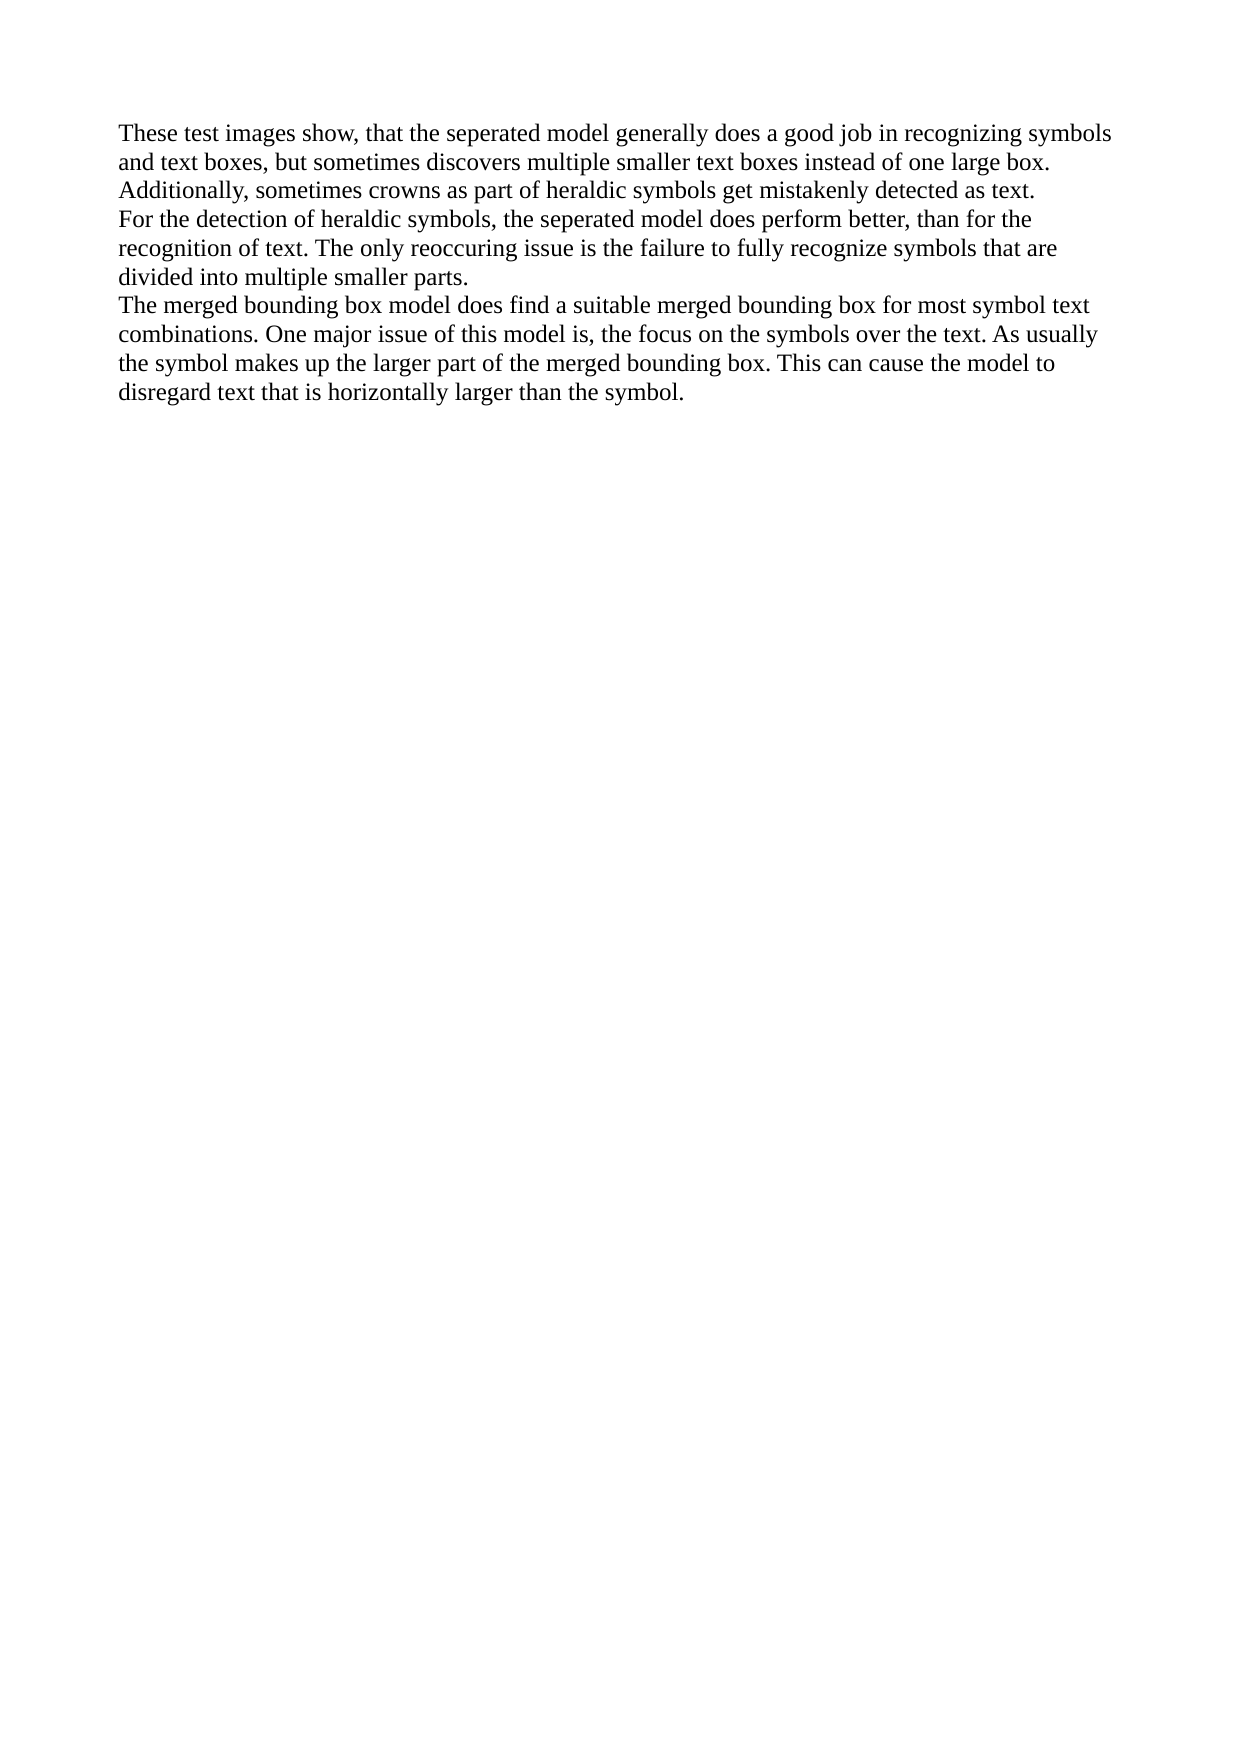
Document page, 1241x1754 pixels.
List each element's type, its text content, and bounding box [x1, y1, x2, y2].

text Additionally, sometimes crowns as part of heraldic symbols get mistakenly detected as text. [118, 176, 1122, 204]
text The merged bounding box model does find a suitable merged bounding box for most symbol text combinations. One major issue of this model is, the focus on the symbols over the text. As usually the symbol makes up the larger part of the merged bounding box. This can cause the model to disregard text that is horizontally larger than the symbol. [118, 291, 1122, 406]
text These test images show, that the seperated model generally does a good job in recognizing symbols and text boxes, but sometimes discovers multiple smaller text boxes instead of one large box. [118, 118, 1122, 176]
text For the detection of heraldic symbols, the seperated model does perform better, than for the recognition of text. The only reoccuring issue is the failure to fully recognize symbols that are divided into multiple smaller parts. [118, 204, 1122, 291]
